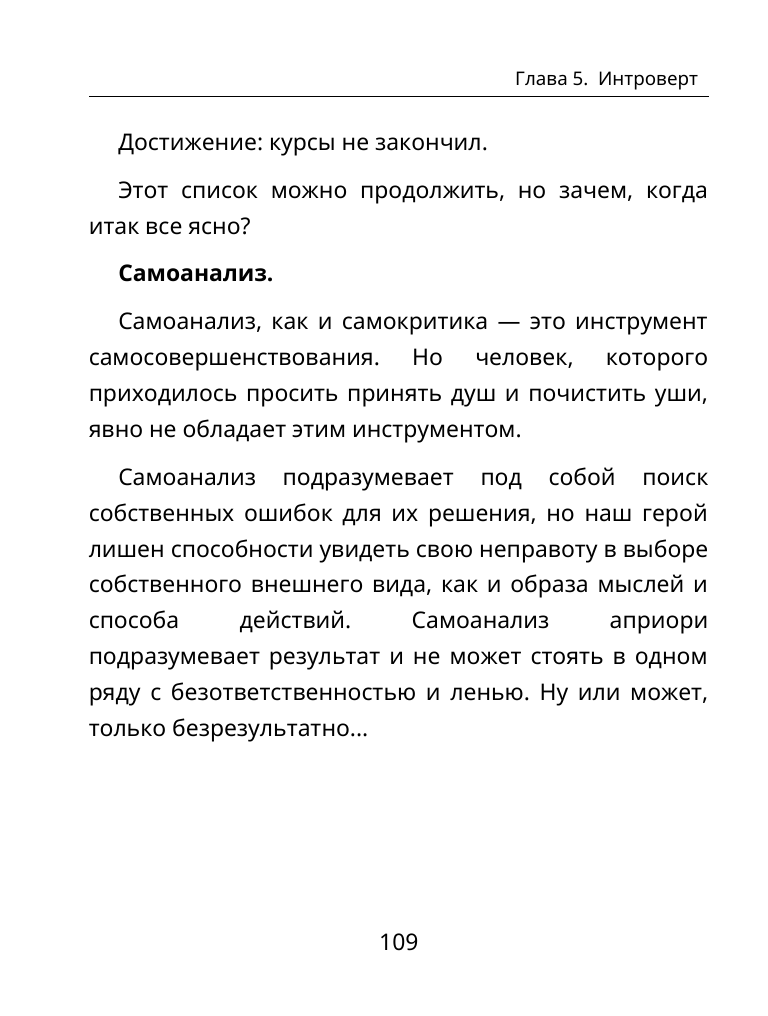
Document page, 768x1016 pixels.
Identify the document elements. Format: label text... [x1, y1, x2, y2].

text Самоанализ подразумевает под собой поиск собственных ошибок для их решения, но наш герой лишен способности увидеть свою неправоту в выборе собственного внешнего вида, как и образа мыслей и способа действий. Самоанализ априори подразумевает результат и не может стоять в одном ряду с безответственностью и ленью. Ну или может, только безрезультатно... [88, 461, 709, 743]
text Этот список можно продолжить, но зачем, когда итак все ясно? [88, 174, 709, 241]
text Достижение: курсы не закончил. [88, 126, 709, 157]
text Самоанализ, как и самокритика — это инструмент самосовершенствования. Но человек, которого приходилось просить принять душ и почистить уши, явно не обладает этим инструментом. [88, 305, 709, 444]
text Самоанализ. [88, 257, 709, 289]
